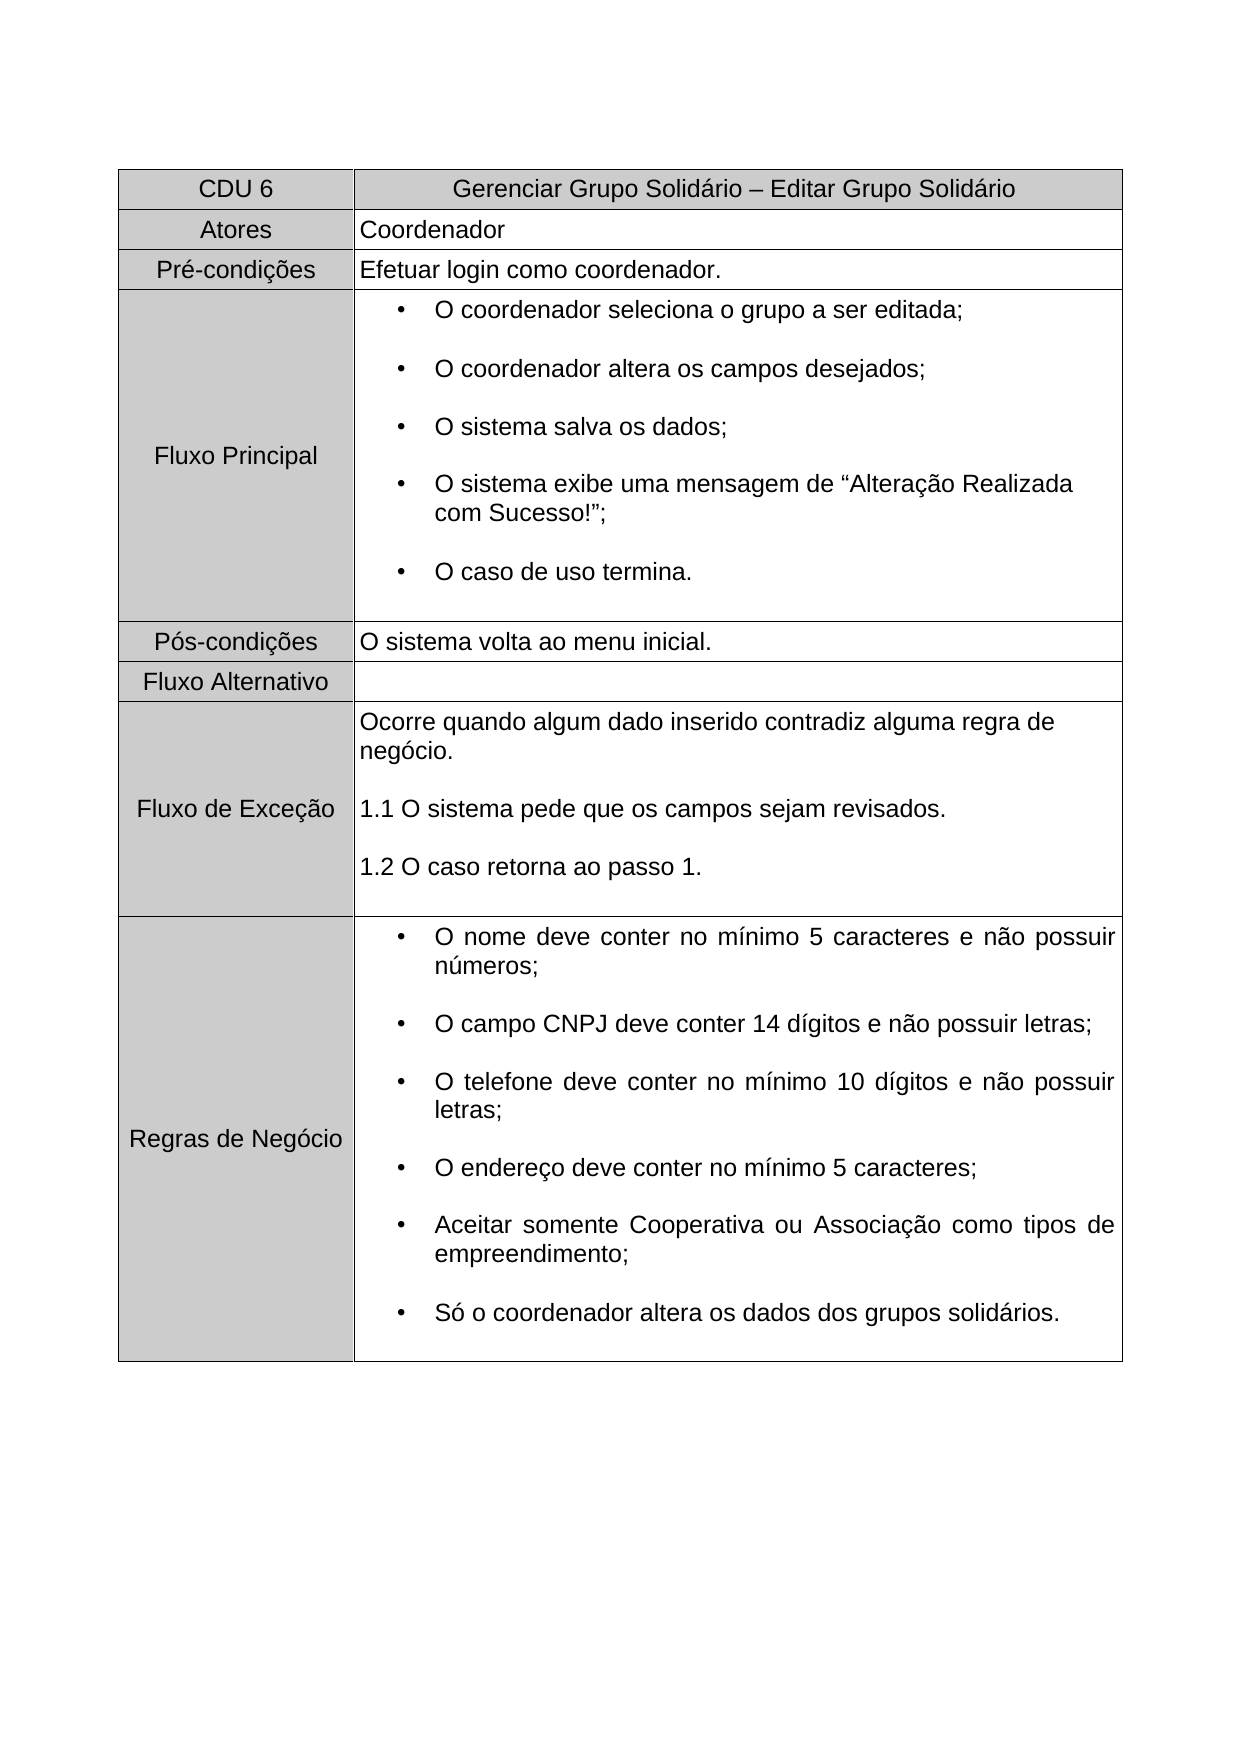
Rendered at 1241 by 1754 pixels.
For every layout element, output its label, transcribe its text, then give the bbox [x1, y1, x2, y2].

table_cell [355, 662, 1122, 701]
table_header CDU 6 [119, 170, 353, 209]
table_cell Coordenador [355, 210, 1122, 249]
table_cell Fluxo de Exceção [119, 702, 353, 916]
table_cell Fluxo Alternativo [119, 662, 353, 701]
table_cell Ocorre quando algum dado inserido contradiz alguma regra de negócio. 1.1 O sistema pede que os campos sejam revisados. 1.2 O caso retorna ao passo 1. [355, 702, 1122, 916]
table_cell Regras de Negócio [119, 917, 353, 1361]
table_cell Atores [119, 210, 353, 249]
table_cell Fluxo Principal [119, 290, 353, 621]
table_cell O coordenador seleciona o grupo a ser editada; O coordenador altera os campos desejados; O sistema salva os dados; O sistema exibe uma mensagem de “Alteração Realizada com Sucesso!”; O caso de uso termina. [355, 290, 1122, 621]
table_header Gerenciar Grupo Solidário – Editar Grupo Solidário [355, 170, 1122, 209]
table_cell O nome deve conter no mínimo 5 caracteres e não possuir números; O campo CNPJ deve conter 14 dígitos e não possuir letras; O telefone deve conter no mínimo 10 dígitos e não possuir letras; O endereço deve conter no mínimo 5 caracteres; Aceitar somente Cooperativa ou Associação como tipos de empreendimento; Só o coordenador altera os dados dos grupos solidários. [355, 917, 1122, 1361]
table_cell Pré-condições [119, 250, 353, 289]
table_cell Efetuar login como coordenador. [355, 250, 1122, 289]
table_cell O sistema volta ao menu inicial. [355, 622, 1122, 661]
table_cell Pós-condições [119, 622, 353, 661]
